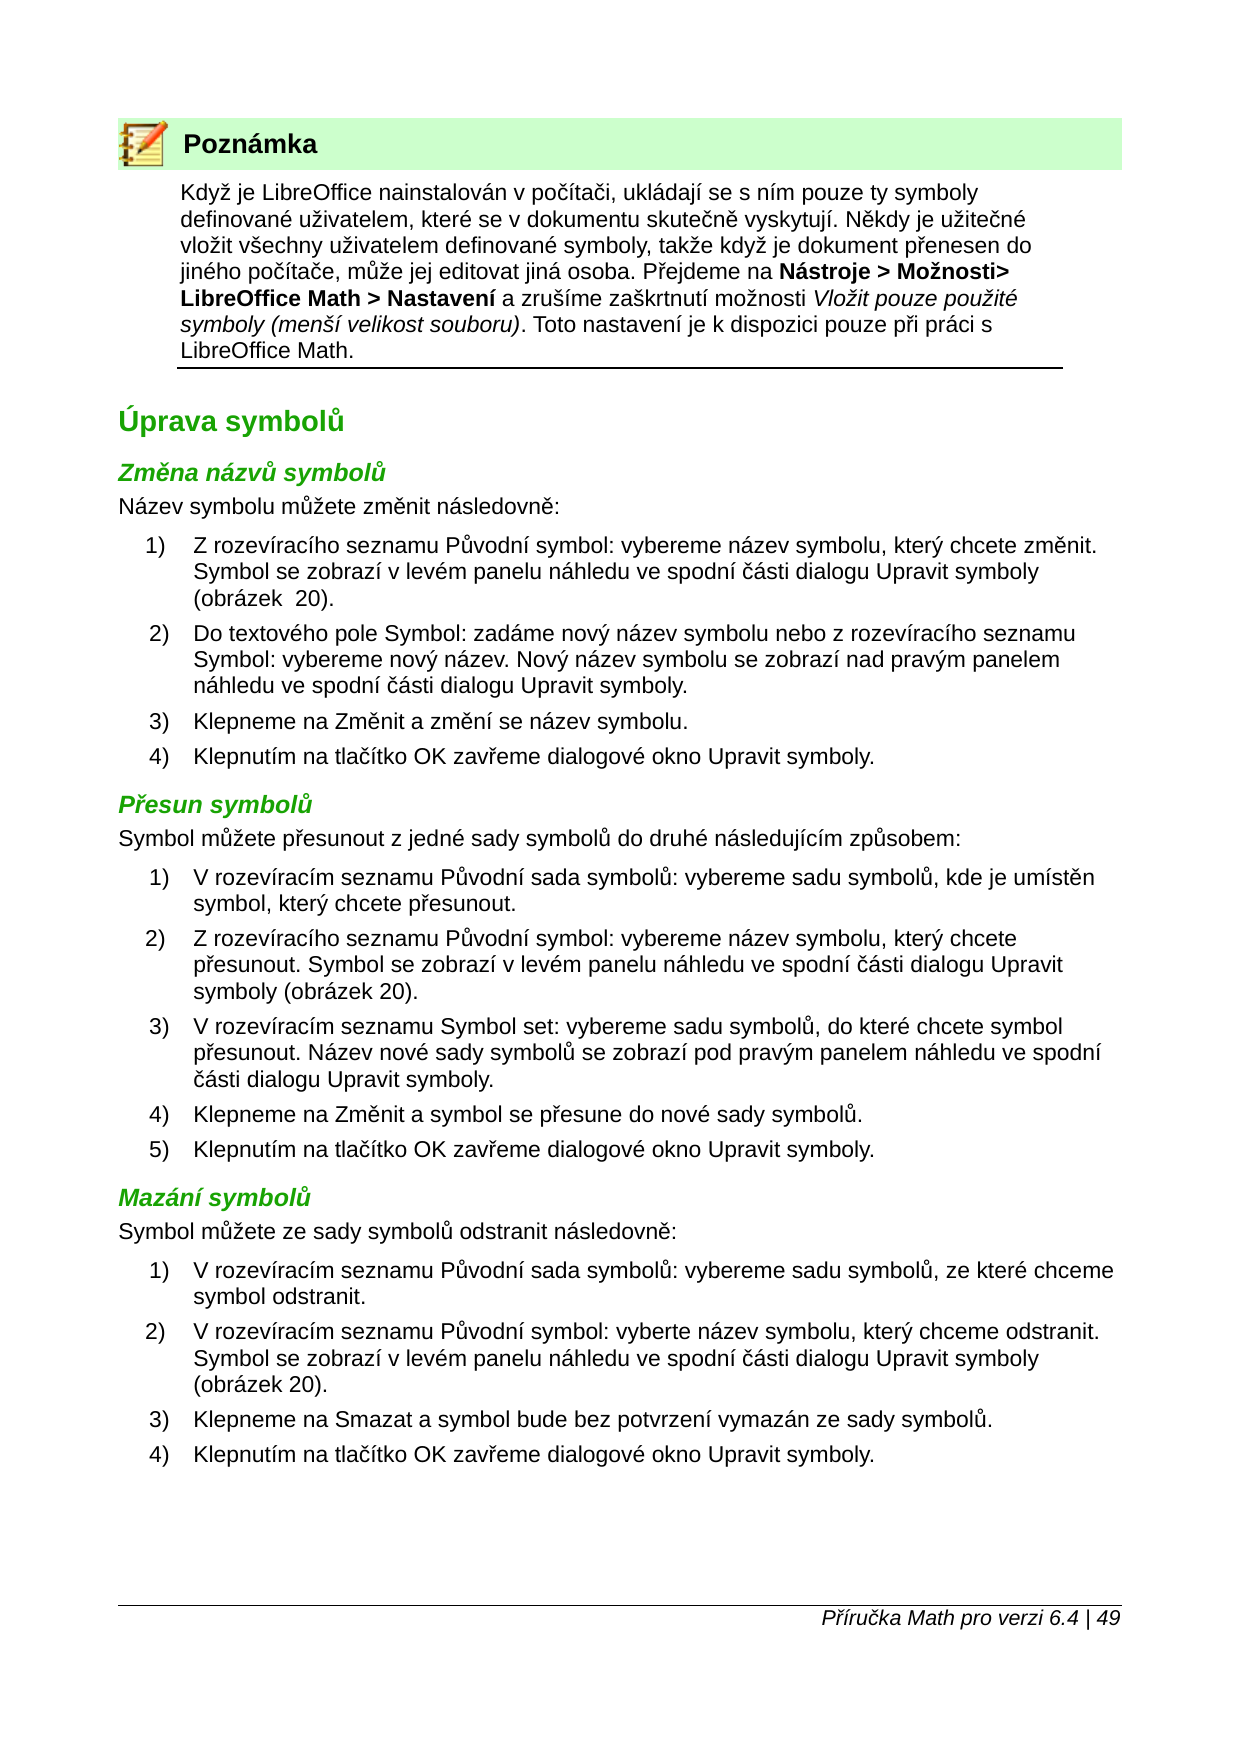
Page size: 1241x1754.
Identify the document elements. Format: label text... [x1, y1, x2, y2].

list Klepnutím na tlačítko OK zavřeme dialogové okno Upravit symboly. [169, 1441, 1122, 1468]
list Klepneme na Změnit a změní se název symbolu. [169, 708, 1122, 734]
subtitle Poznámka [118, 118, 1122, 170]
subtitle Úprava symbolů [118, 404, 1122, 438]
list V rozevíracím seznamu Symbol set: vybereme sadu symbolů, do které chcete symbol přesunout. Název nové sady symbolů se zobrazí pod pravým panelem náhledu ve spodní části dialogu Upravit symboly. [169, 1013, 1122, 1092]
picture [119, 119, 170, 170]
list Klepneme na Smazat a symbol bude bez potvrzení vymazán ze sady symbolů. [169, 1406, 1122, 1432]
list Z rozevíracího seznamu Původní symbol: vybereme název symbolu, který chcete změnit. Symbol se zobrazí v levém panelu náhledu ve spodní části dialogu Upravit symboly (obrázek 20). [165, 532, 1122, 611]
list Z rozevíracího seznamu Původní symbol: vybereme název symbolu, který chcete přesunout. Symbol se zobrazí v levém panelu náhledu ve spodní části dialogu Upravit symboly (obrázek 20). [165, 925, 1122, 1004]
subtitle Přesun symbolů [118, 790, 1122, 819]
list V rozevíracím seznamu Původní symbol: vyberte název symbolu, který chceme odstranit. Symbol se zobrazí v levém panelu náhledu ve spodní části dialogu Upravit symboly (obrázek 20). [165, 1318, 1122, 1397]
list V rozevíracím seznamu Původní sada symbolů: vybereme sadu symbolů, ze které chceme symbol odstranit. [169, 1257, 1122, 1309]
list Klepnutím na tlačítko OK zavřeme dialogové okno Upravit symboly. [169, 743, 1122, 769]
text Symbol můžete ze sady symbolů odstranit následovně: [118, 1218, 1122, 1244]
list Klepnutím na tlačítko OK zavřeme dialogové okno Upravit symboly. [169, 1136, 1122, 1162]
subtitle Změna názvů symbolů [118, 458, 1122, 487]
text Když je LibreOffice nainstalován v počítači, ukládají se s ním pouze ty symboly definované uživatelem, které se v dokumentu skutečně vyskytují. Někdy je užitečné vložit všechny uživatelem definované symboly, takže když je dokument přenesen do jiného počítače, může jej editovat jiná osoba. Přejdeme na Nástroje > Možnosti> LibreOffice Math > Nastavení a zrušíme zaškrtnutí možnosti Vložit pouze použité symboly (menší velikost souboru). Toto nastavení je k dispozici pouze při práci s LibreOffice Math. [177, 176, 1063, 367]
text Název symbolu můžete změnit následovně: [118, 493, 1122, 519]
list V rozevíracím seznamu Původní sada symbolů: vybereme sadu symbolů, kde je umístěn symbol, který chcete přesunout. [169, 863, 1122, 916]
list Klepneme na Změnit a symbol se přesune do nové sady symbolů. [169, 1101, 1122, 1127]
list Do textového pole Symbol: zadáme nový název symbolu nebo z rozevíracího seznamu Symbol: vybereme nový název. Nový název symbolu se zobrazí nad pravým panelem náhledu ve spodní části dialogu Upravit symboly. [169, 620, 1122, 699]
subtitle Mazání symbolů [118, 1183, 1122, 1212]
text Symbol můžete přesunout z jedné sady symbolů do druhé následujícím způsobem: [118, 824, 1122, 851]
